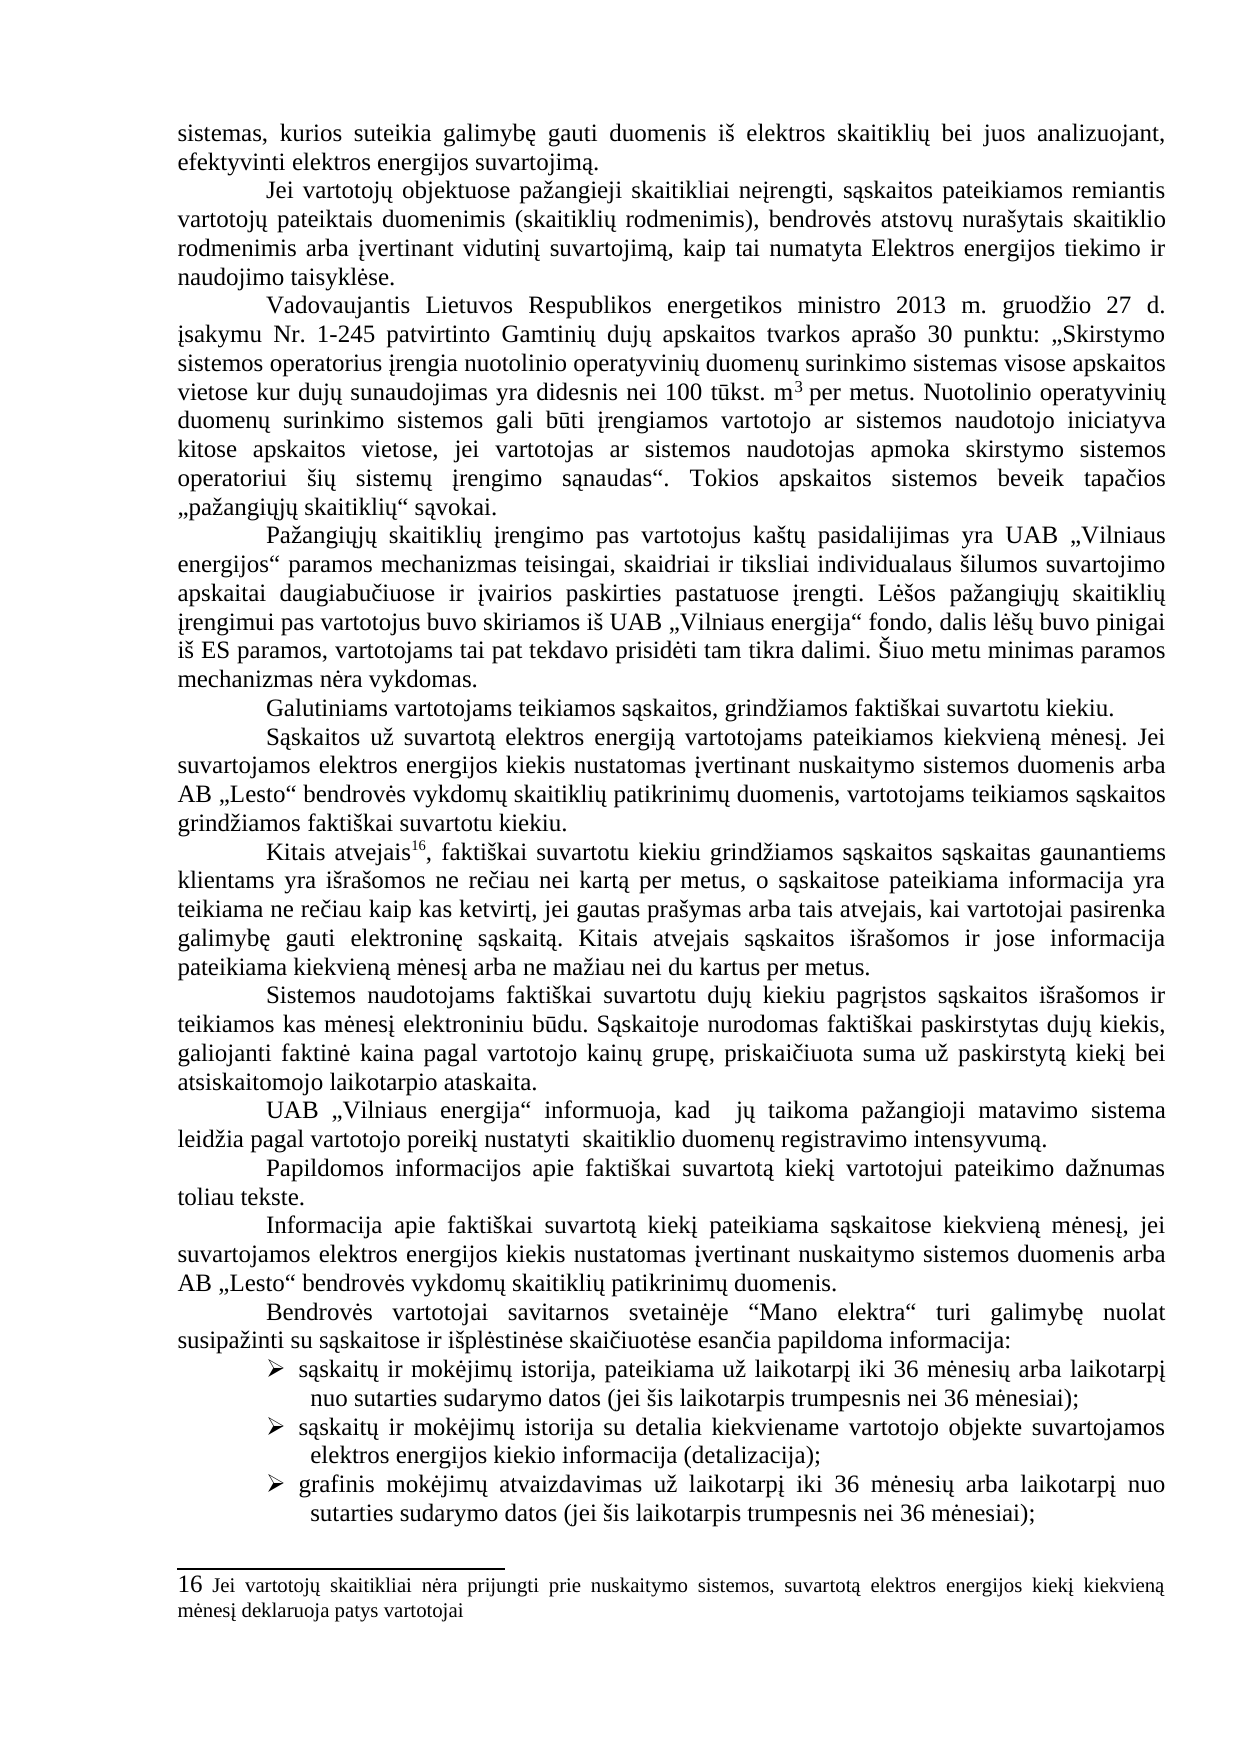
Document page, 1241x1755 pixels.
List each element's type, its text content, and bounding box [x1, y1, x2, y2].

text Jei vartotojų skaitikliai nėra prijungti prie nuskaitymo sistemos, suvartotą elektros energijos kiekį kiekvieną mėnesį deklaruoja patys vartotojai [177, 1569, 1166, 1622]
text Papildomos informacijos apie faktiškai suvartotą kiekį vartotojui pateikimo dažnumas toliau tekste. [177, 1153, 1166, 1211]
text UAB „Vilniaus energija“ informuoja, kad jų taikoma pažangioji matavimo sistema leidžia pagal vartotojo poreikį nustatyti skaitiklio duomenų registravimo intensyvumą. [177, 1096, 1166, 1153]
text Galutiniams vartotojams teikiamos sąskaitos, grindžiamos faktiškai suvartotu kiekiu. [177, 693, 1166, 722]
text Kitais atvejais, faktiškai suvartotu kiekiu grindžiamos sąskaitos sąskaitas gaunantiems klientams yra išrašomos ne rečiau nei kartą per metus, o sąskaitose pateikiama informacija yra teikiama ne rečiau kaip kas ketvirtį, jei gautas prašymas arba tais atvejais, kai vartotojai pasirenka galimybę gauti elektroninę sąskaitą. Kitais atvejais sąskaitos išrašomos ir jose informacija pateikiama kiekvieną mėnesį arba ne mažiau nei du kartus per metus. [177, 837, 1166, 981]
text sąskaitų ir mokėjimų istorija, pateikiama už laikotarpį iki 36 mėnesių arba laikotarpį nuo sutarties sudarymo datos (jei šis laikotarpis trumpesnis nei 36 mėnesiai); [266, 1354, 1166, 1412]
text Bendrovės vartotojai savitarnos svetainėje “Mano elektra“ turi galimybę nuolat susipažinti su sąskaitose ir išplėstinėse skaičiuotėse esančia papildoma informacija: [177, 1297, 1166, 1354]
text sąskaitų ir mokėjimų istorija su detalia kiekviename vartotojo objekte suvartojamos elektros energijos kiekio informacija (detalizacija); [266, 1412, 1166, 1469]
text Vadovaujantis Lietuvos Respublikos energetikos ministro 2013 m. gruodžio 27 d. įsakymu Nr. 1-245 patvirtinto Gamtinių dujų apskaitos tvarkos aprašo 30 punktu: „Skirstymo sistemos operatorius įrengia nuotolinio operatyvinių duomenų surinkimo sistemas visose apskaitos vietose kur dujų sunaudojimas yra didesnis nei 100 tūkst. m3 per metus. Nuotolinio operatyvinių duomenų surinkimo sistemos gali būti įrengiamos vartotojo ar sistemos naudotojo iniciatyva kitose apskaitos vietose, jei vartotojas ar sistemos naudotojas apmoka skirstymo sistemos operatoriui šių sistemų įrengimo sąnaudas“. Tokios apskaitos sistemos beveik tapačios „pažangiųjų skaitiklių“ sąvokai. [177, 291, 1166, 521]
text Sistemos naudotojams faktiškai suvartotu dujų kiekiu pagrįstos sąskaitos išrašomos ir teikiamos kas mėnesį elektroniniu būdu. Sąskaitoje nurodomas faktiškai paskirstytas dujų kiekis, galiojanti faktinė kaina pagal vartotojo kainų grupę, priskaičiuota suma už paskirstytą kiekį bei atsiskaitomojo laikotarpio ataskaita. [177, 981, 1166, 1096]
text Informacija apie faktiškai suvartotą kiekį pateikiama sąskaitose kiekvieną mėnesį, jei suvartojamos elektros energijos kiekis nustatomas įvertinant nuskaitymo sistemos duomenis arba AB „Lesto“ bendrovės vykdomų skaitiklių patikrinimų duomenis. [177, 1211, 1166, 1297]
text Jei vartotojų objektuose pažangieji skaitikliai neįrengti, sąskaitos pateikiamos remiantis vartotojų pateiktais duomenimis (skaitiklių rodmenimis), bendrovės atstovų nurašytais skaitiklio rodmenimis arba įvertinant vidutinį suvartojimą, kaip tai numatyta Elektros energijos tiekimo ir naudojimo taisyklėse. [177, 176, 1166, 291]
text Sąskaitos už suvartotą elektros energiją vartotojams pateikiamos kiekvieną mėnesį. Jei suvartojamos elektros energijos kiekis nustatomas įvertinant nuskaitymo sistemos duomenis arba AB „Lesto“ bendrovės vykdomų skaitiklių patikrinimų duomenis, vartotojams teikiamos sąskaitos grindžiamos faktiškai suvartotu kiekiu. [177, 722, 1166, 837]
text grafinis mokėjimų atvaizdavimas už laikotarpį iki 36 mėnesių arba laikotarpį nuo sutarties sudarymo datos (jei šis laikotarpis trumpesnis nei 36 mėnesiai); [266, 1469, 1166, 1527]
text sistemas, kurios suteikia galimybę gauti duomenis iš elektros skaitiklių bei juos analizuojant, efektyvinti elektros energijos suvartojimą. [177, 118, 1166, 176]
text Pažangiųjų skaitiklių įrengimo pas vartotojus kaštų pasidalijimas yra UAB „Vilniaus energijos“ paramos mechanizmas teisingai, skaidriai ir tiksliai individualaus šilumos suvartojimo apskaitai daugiabučiuose ir įvairios paskirties pastatuose įrengti. Lėšos pažangiųjų skaitiklių įrengimui pas vartotojus buvo skiriamos iš UAB „Vilniaus energija“ fondo, dalis lėšų buvo pinigai iš ES paramos, vartotojams tai pat tekdavo prisidėti tam tikra dalimi. Šiuo metu minimas paramos mechanizmas nėra vykdomas. [177, 521, 1166, 693]
